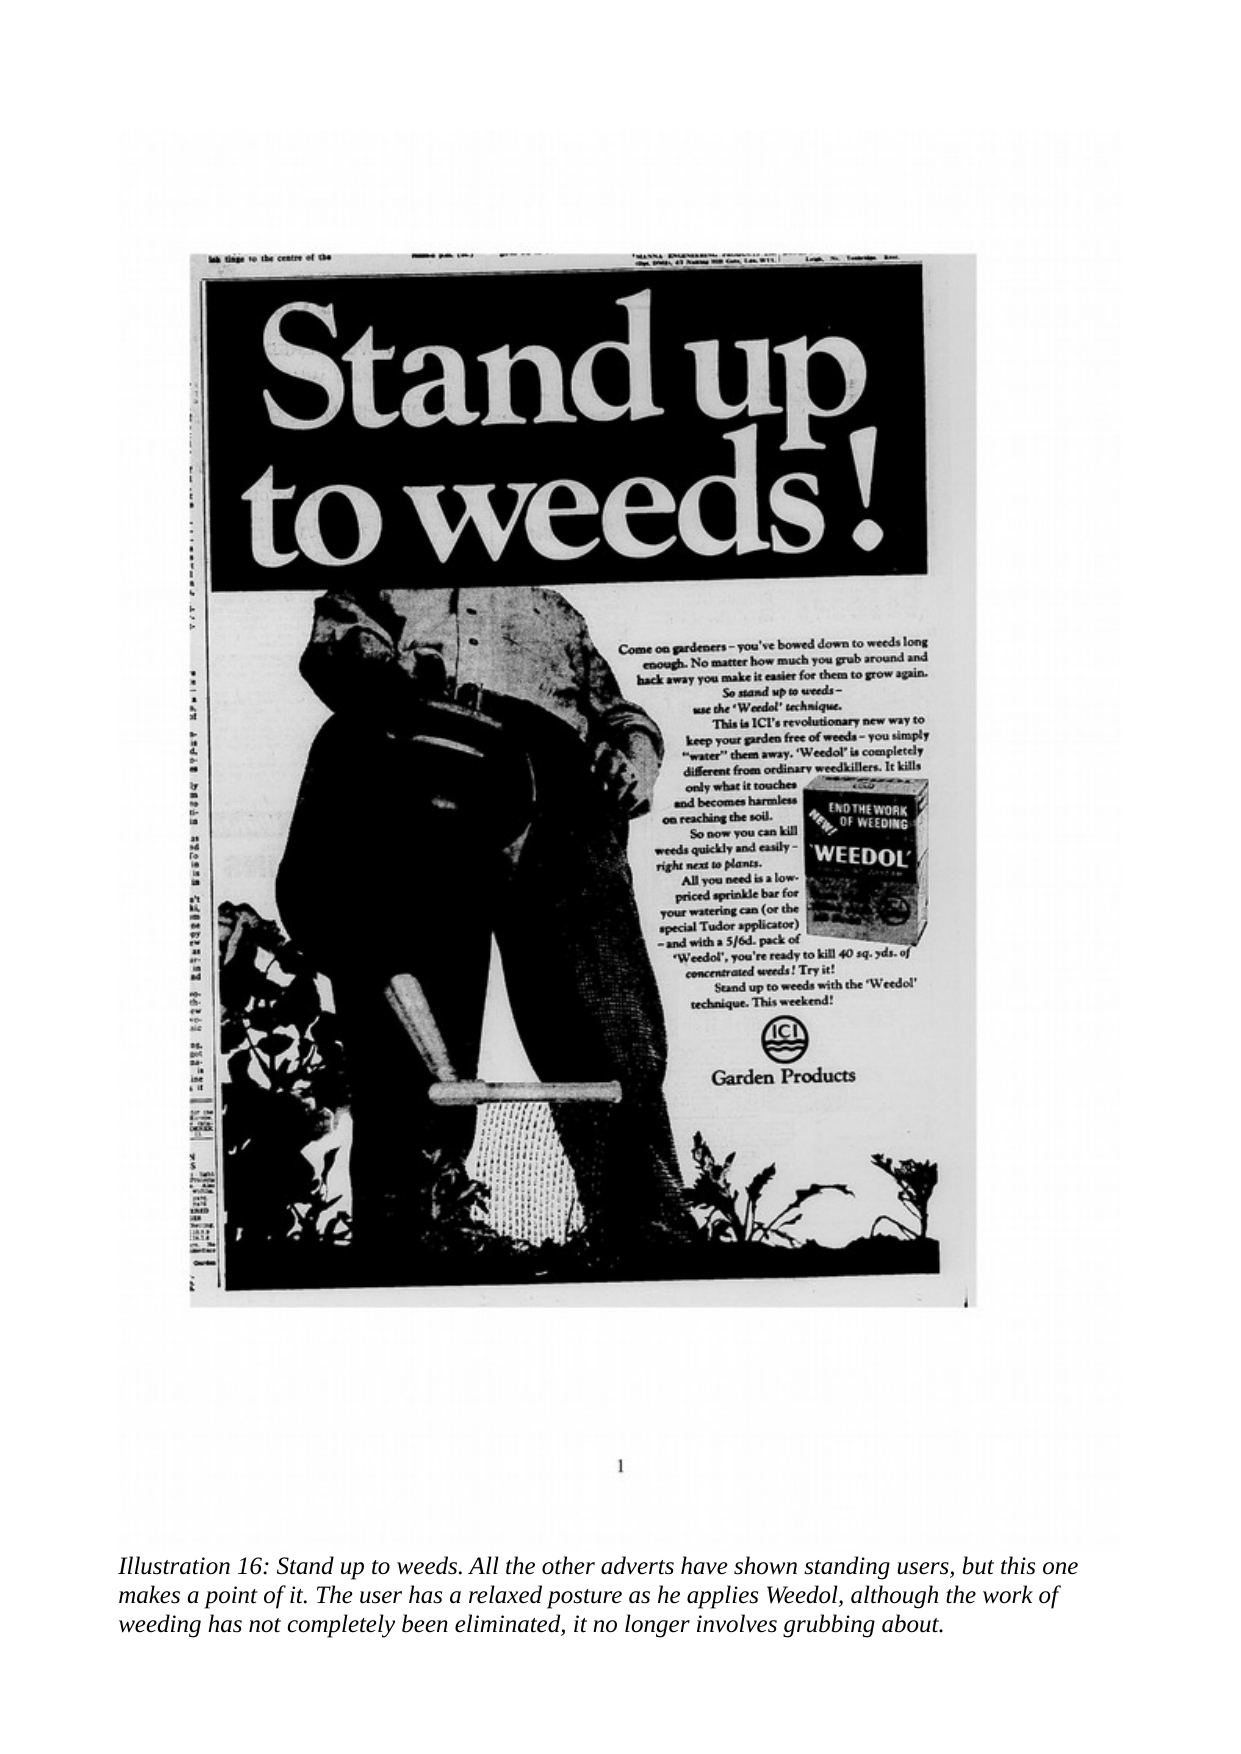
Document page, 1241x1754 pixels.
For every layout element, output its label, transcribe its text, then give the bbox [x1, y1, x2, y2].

text Illustration 16: Stand up to weeds. All the other adverts have shown standing users, but this one makes a point of it. The user has a relaxed posture as he applies Weedol, although the work of weeding has not completely been eliminated, it no longer involves grubbing about. [118, 1552, 1122, 1637]
picture [118, 130, 1123, 1552]
